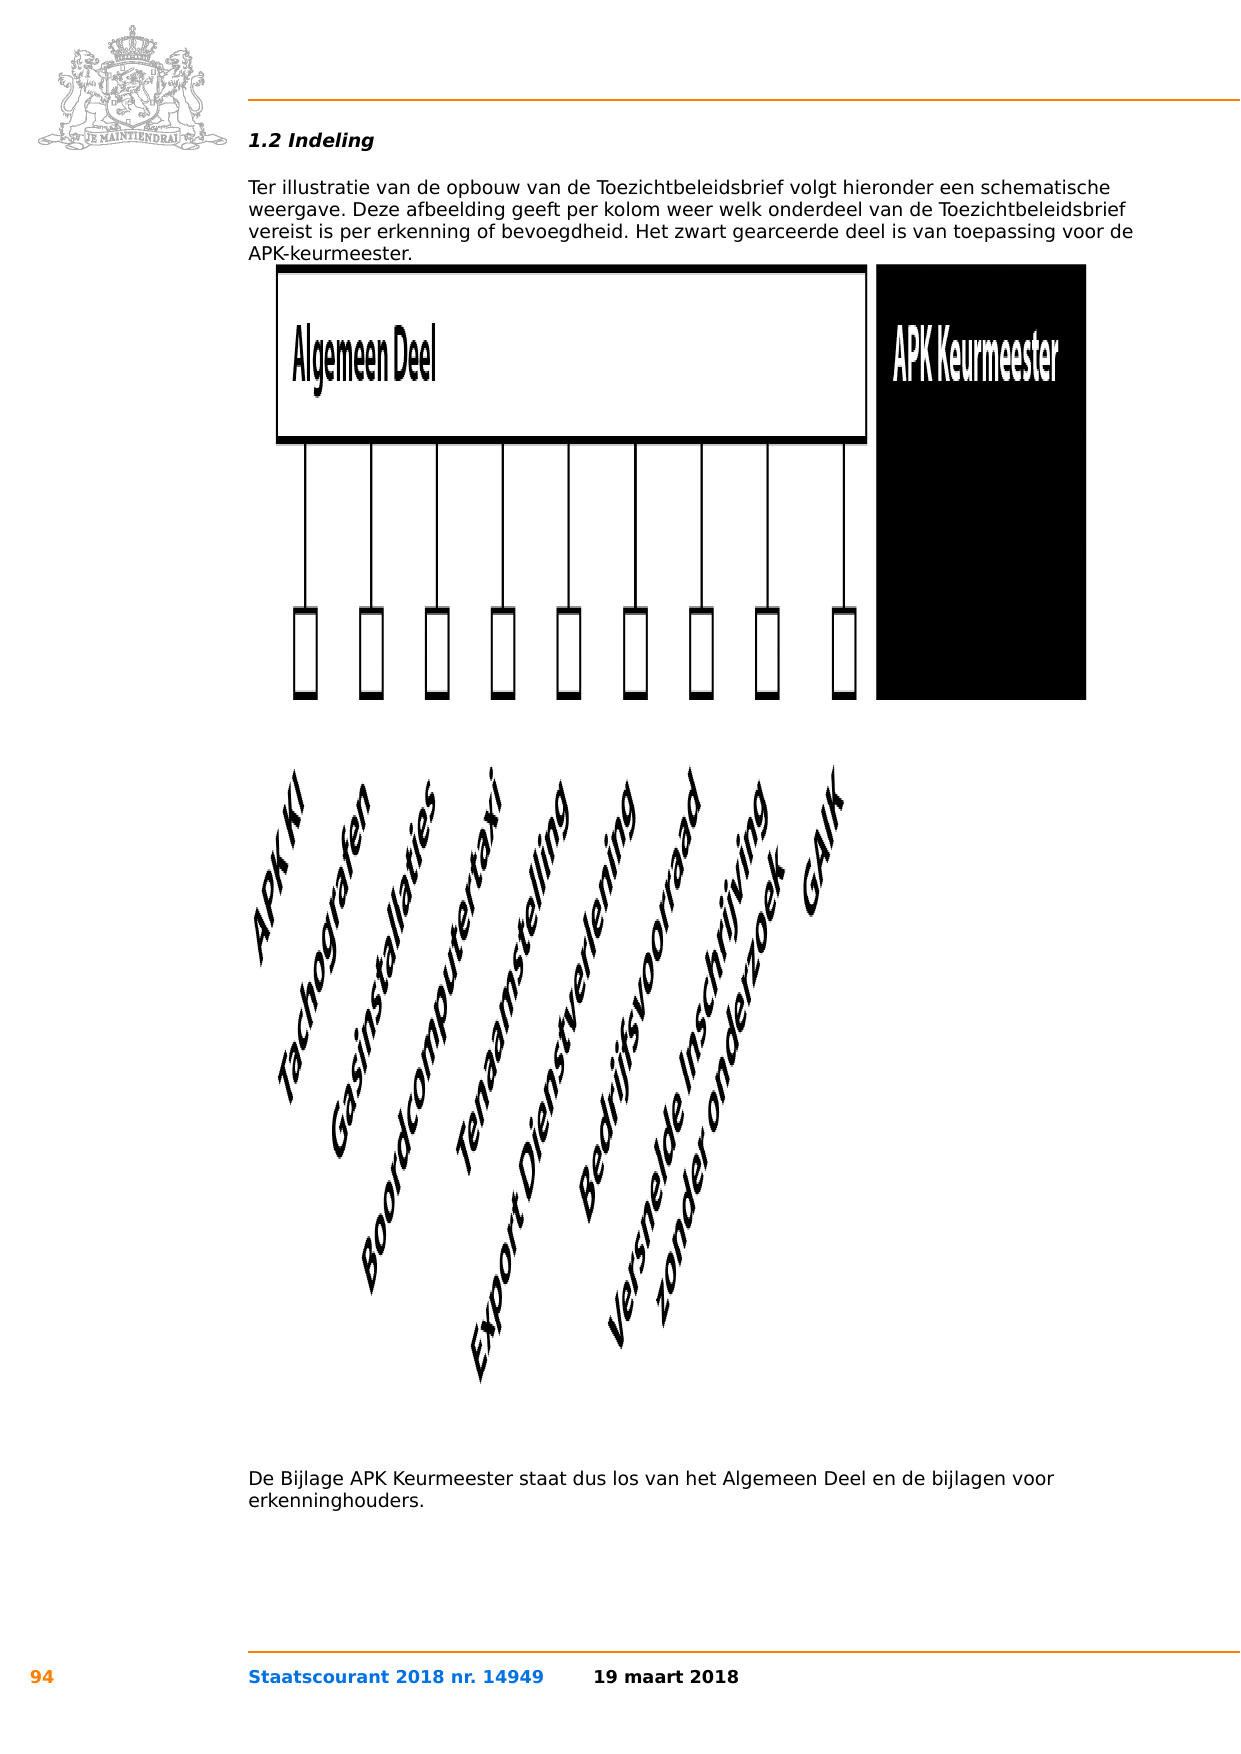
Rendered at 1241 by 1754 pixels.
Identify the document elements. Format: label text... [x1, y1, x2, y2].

picture [248, 264, 1087, 1446]
picture [38, 25, 227, 150]
text Ter illustratie van de opbouw van de Toezichtbeleidsbrief volgt hieronder een schematische weergave. Deze afbeelding geeft per kolom weer welk onderdeel van de Toezichtbeleidsbrief vereist is per erkenning of bevoegdheid. Het zwart gearceerde deel is van toepassing voor de APK-keurmeester. [248, 177, 1163, 1446]
subtitle 1.2 Indeling [248, 130, 1163, 152]
text De Bijlage APK Keurmeester staat dus los van het Algemeen Deel en de bijlagen voor erkenninghouders. [248, 1468, 1163, 1512]
